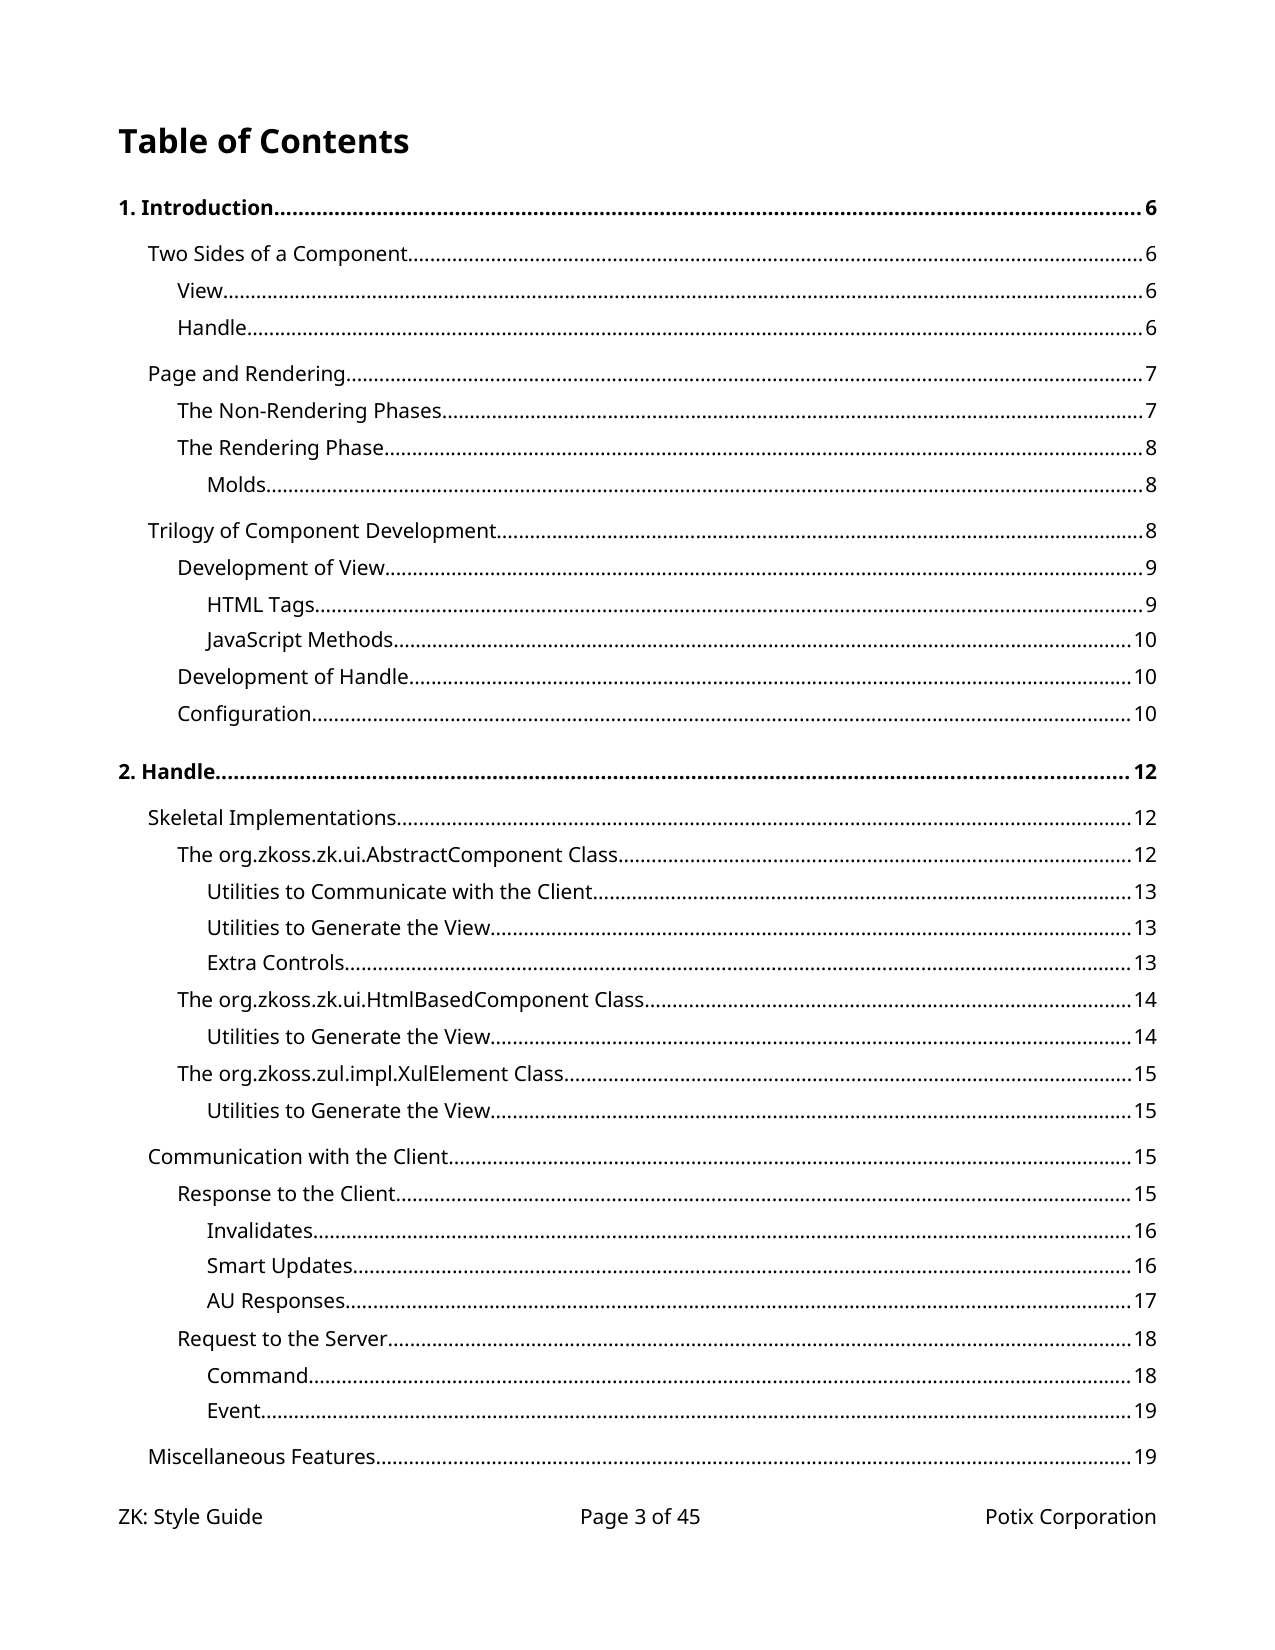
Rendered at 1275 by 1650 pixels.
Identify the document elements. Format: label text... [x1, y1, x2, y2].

text Request to the Server 18 [177, 1324, 1157, 1352]
text Development of View 9 [177, 553, 1157, 581]
text Molds 8 [207, 470, 1157, 498]
text Smart Updates 16 [207, 1251, 1157, 1280]
text The org.zkoss.zk.ui.HtmlBasedComponent Class 14 [177, 985, 1157, 1013]
text Page and Rendering 7 [148, 359, 1157, 387]
text View 6 [177, 276, 1157, 304]
text The org.zkoss.zul.impl.XulElement Class 15 [177, 1059, 1157, 1087]
text Event 19 [207, 1396, 1157, 1424]
text Communication with the Client 15 [148, 1142, 1157, 1170]
text Utilities to Generate the View 15 [207, 1096, 1157, 1124]
text 1. Introduction 6 [118, 193, 1157, 221]
text Configuration 10 [177, 699, 1157, 728]
text Response to the Client 15 [177, 1179, 1157, 1207]
subtitle Table of Contents [118, 118, 1157, 163]
text Miscellaneous Features 19 [148, 1442, 1157, 1470]
text 2. Handle 12 [118, 757, 1157, 786]
text The Rendering Phase 8 [177, 433, 1157, 461]
text Utilities to Generate the View 14 [207, 1022, 1157, 1050]
text HTML Tags 9 [207, 590, 1157, 618]
text Trilogy of Component Development 8 [148, 516, 1157, 544]
text AU Responses 17 [207, 1287, 1157, 1315]
text Command 18 [207, 1361, 1157, 1389]
text Invalidates 16 [207, 1216, 1157, 1244]
text Utilities to Communicate with the Client 13 [207, 877, 1157, 906]
text The org.zkoss.zk.ui.AbstractComponent Class 12 [177, 840, 1157, 868]
text JavaScript Methods 10 [207, 625, 1157, 654]
text The Non-Rendering Phases 7 [177, 396, 1157, 424]
text Utilities to Generate the View 13 [207, 913, 1157, 941]
text Two Sides of a Component 6 [148, 239, 1157, 267]
text Skeletal Implementations 12 [148, 803, 1157, 831]
text Development of Handle 10 [177, 662, 1157, 691]
text Extra Controls 13 [207, 948, 1157, 976]
text Handle 6 [177, 313, 1157, 341]
